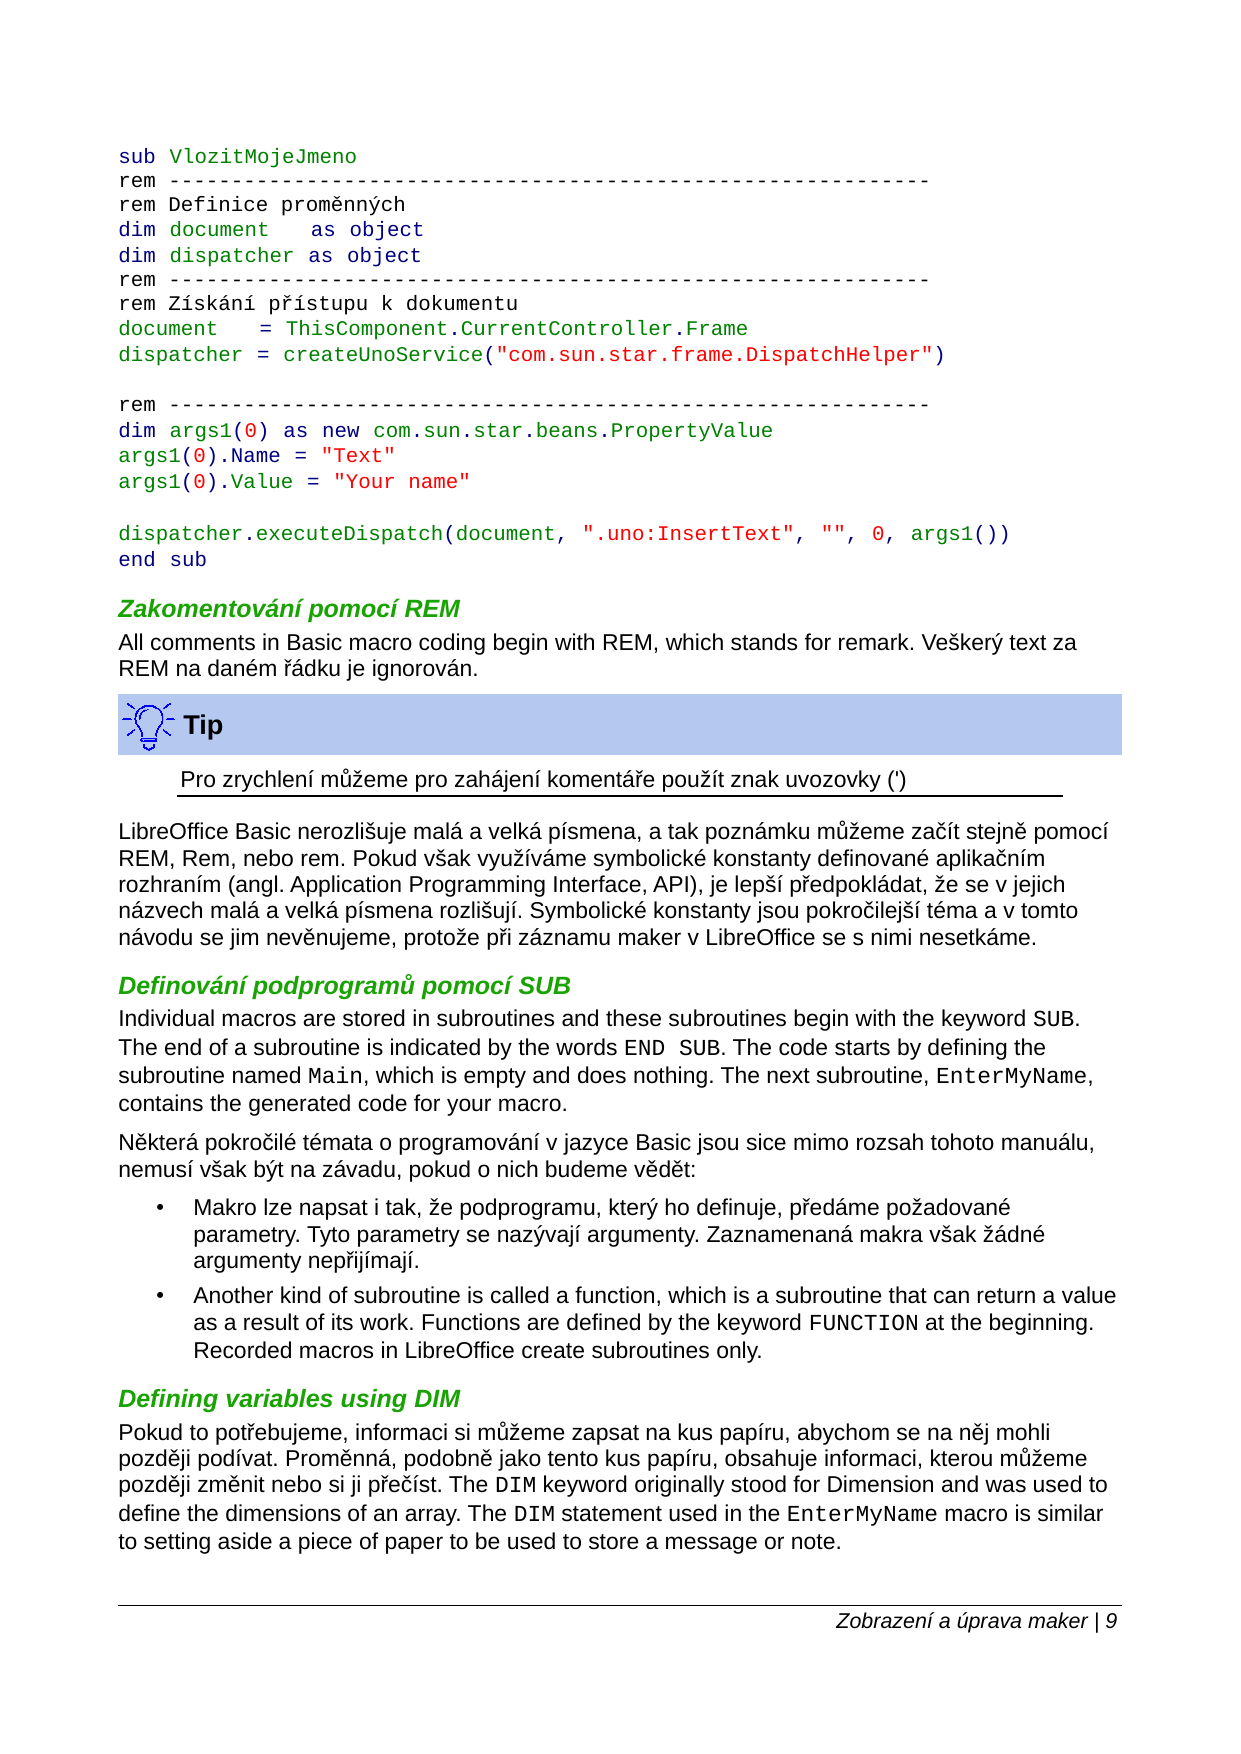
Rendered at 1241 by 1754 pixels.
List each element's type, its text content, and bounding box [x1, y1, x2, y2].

text dispatcher = createUnoService("com.sun.star.frame.DispatchHelper") [118, 342, 1122, 368]
list Makro lze napsat i tak, že podprogramu, který ho definuje, předáme požadované parametry. Tyto parametry se nazývají argumenty. Zaznamenaná makra však žádné argumenty nepřijímají. [156, 1194, 1122, 1273]
text rem Definice proměnných [118, 194, 1122, 217]
text Pro zrychlení můžeme pro zahájení komentáře použít znak uvozovky (') [177, 763, 1063, 795]
text Pokud to potřebujeme, informaci si můžeme zapsat na kus papíru, abychom se na něj mohli později podívat. Proměnná, podobně jako tento kus papíru, obsahuje informaci, kterou můžeme později změnit nebo si ji přečíst. The DIM keyword originally stood for Dimension and was used to define the dimensions of an array. The DIM statement used in the EnterMyName macro is similar to setting aside a piece of paper to be used to store a message or note. [118, 1419, 1122, 1554]
list Another kind of subroutine is called a function, which is a subroutine that can return a value as a result of its work. Functions are defined by the keyword FUNCTION at the beginning. Recorded macros in LibreOffice create subroutines only. [156, 1282, 1122, 1363]
text sub VlozitMojeJmeno [118, 144, 1122, 170]
text document = ThisComponent.CurrentController.Frame [118, 316, 1122, 342]
text rem ------------------------------------------------------------- [118, 394, 1122, 418]
text dim document as object [118, 217, 1122, 243]
text dim args1(0) as new com.sun.star.beans.PropertyValue [118, 418, 1122, 444]
text end sub [118, 548, 1122, 573]
picture [119, 695, 179, 755]
text args1(0).Name = "Text" [118, 444, 1122, 470]
text rem ------------------------------------------------------------- [118, 170, 1122, 194]
subtitle Definování podprogramů pomocí SUB [118, 971, 1122, 999]
text dispatcher.executeDispatch(document, ".uno:InsertText", "", 0, args1()) [118, 522, 1122, 548]
text args1(0).Value = "Your name" [118, 470, 1122, 496]
text dim dispatcher as object [118, 243, 1122, 269]
text All comments in Basic macro coding begin with REM, which stands for remark. Veškerý text za REM na daném řádku je ignorován. [118, 629, 1122, 682]
text rem Získání přístupu k dokumentu [118, 293, 1122, 316]
text LibreOffice Basic nerozlišuje malá a velká písmena, a tak poznámku můžeme začít stejně pomocí REM, Rem, nebo rem. Pokud však využíváme symbolické konstanty definované aplikačním rozhraním (angl. Application Programming Interface, API), je lepší předpokládat, že se v jejich názvech malá a velká písmena rozlišují. Symbolické konstanty jsou pokročilejší téma a v tomto návodu se jim nevěnujeme, protože při záznamu maker v LibreOffice se s nimi nesetkáme. [118, 818, 1122, 950]
subtitle Zakomentování pomocí REM [118, 594, 1122, 623]
subtitle Tip [118, 694, 1122, 755]
text Některá pokročilé témata o programování v jazyce Basic jsou sice mimo rozsah tohoto manuálu, nemusí však být na závadu, pokud o nich budeme vědět: [118, 1129, 1122, 1182]
text rem ------------------------------------------------------------- [118, 269, 1122, 293]
text Individual macros are stored in subroutines and these subroutines begin with the keyword SUB. The end of a subroutine is indicated by the words END SUB. The code starts by defining the subroutine named Main, which is empty and does nothing. The next subroutine, EnterMyName, contains the generated code for your macro. [118, 1005, 1122, 1117]
subtitle Defining variables using DIM [118, 1384, 1122, 1413]
